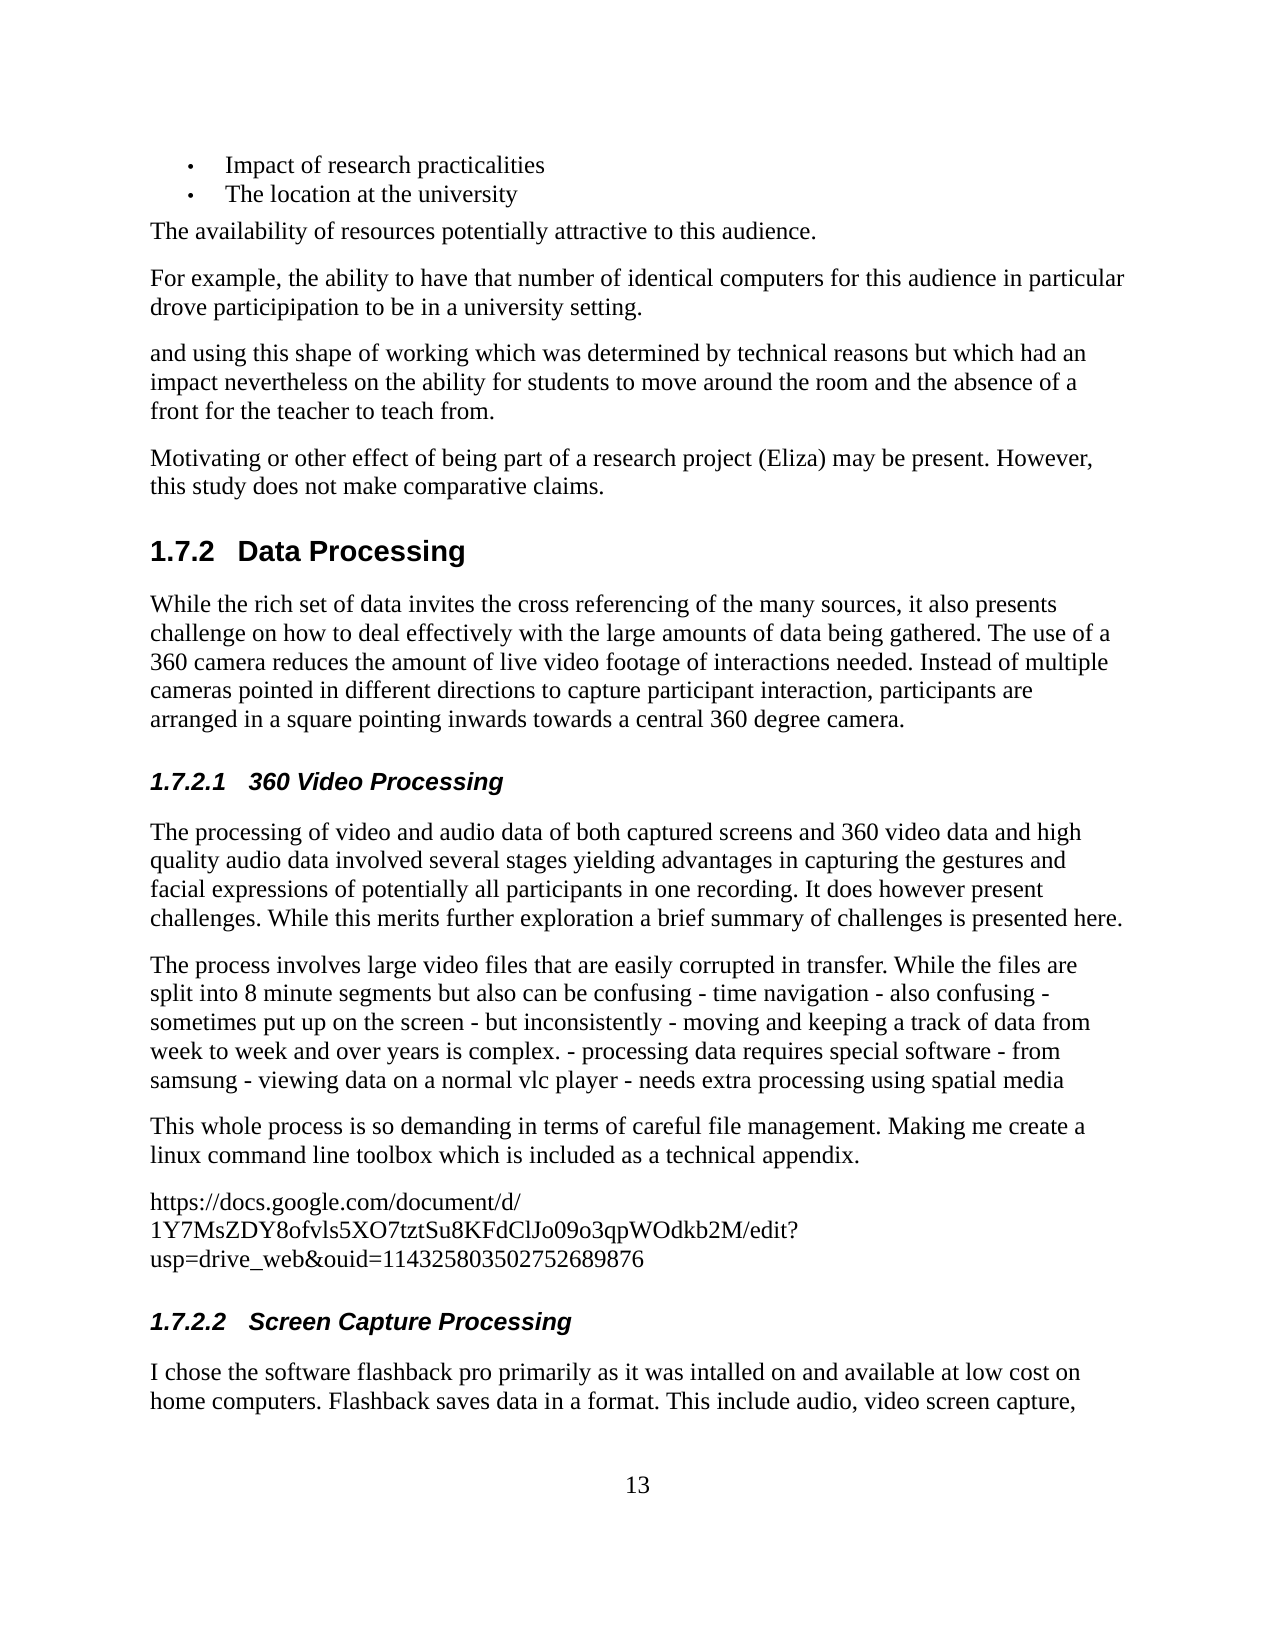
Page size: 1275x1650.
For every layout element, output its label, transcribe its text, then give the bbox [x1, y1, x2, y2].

text and using this shape of working which was determined by technical reasons but which had an impact nevertheless on the ability for students to move around the room and the absence of a front for the teacher to teach from. [150, 338, 1125, 425]
text Motivating or other effect of being part of a research project (Eliza) may be present. However, this study does not make comparative claims. [150, 443, 1125, 500]
text The process involves large video files that are easily corrupted in transfer. While the files are split into 8 minute segments but also can be confusing - time navigation - also confusing - sometimes put up on the screen - but inconsistently - moving and keeping a track of data from week to week and over years is complex. - processing data requires special software - from samsung - viewing data on a normal vlc player - needs extra processing using spatial media [150, 950, 1125, 1093]
list Impact of research practicalities [187, 150, 1125, 179]
text The availability of resources potentially attractive to this audience. [150, 216, 1125, 245]
text For example, the ability to have that number of identical computers for this audience in particular drove participipation to be in a university setting. [150, 263, 1125, 321]
subtitle Data Processing [150, 534, 1125, 568]
list The location at the university [187, 179, 1125, 207]
text The processing of video and audio data of both captured screens and 360 video data and high quality audio data involved several stages yielding advantages in capturing the gestures and facial expressions of potentially all participants in one recording. It does however present challenges. While this merits further exploration a brief summary of challenges is presented here. [150, 817, 1125, 932]
text This whole process is so demanding in terms of careful file management. Making me create a linux command line toolbox which is included as a technical appendix. [150, 1111, 1125, 1169]
text While the rich set of data invites the cross referencing of the many sources, it also presents challenge on how to deal effectively with the large amounts of data being gathered. The use of a 360 camera reduces the amount of live video footage of interactions needed. Instead of multiple cameras pointed in different directions to capture participant interaction, participants are arranged in a square pointing inwards towards a central 360 degree camera. [150, 589, 1125, 733]
subtitle 360 Video Processing [150, 767, 1125, 795]
subtitle Screen Capture Processing [150, 1307, 1125, 1336]
text https://docs.google.com/document/d/1Y7MsZDY8ofvls5XO7tztSu8KFdClJo09o3qpWOdkb2M/edit?usp=drive_web&ouid=114325803502752689876 [150, 1187, 1125, 1273]
text I chose the software flashback pro primarily as it was intalled on and available at low cost on home computers. Flashback saves data in a format. This include audio, video screen capture, [150, 1357, 1125, 1414]
